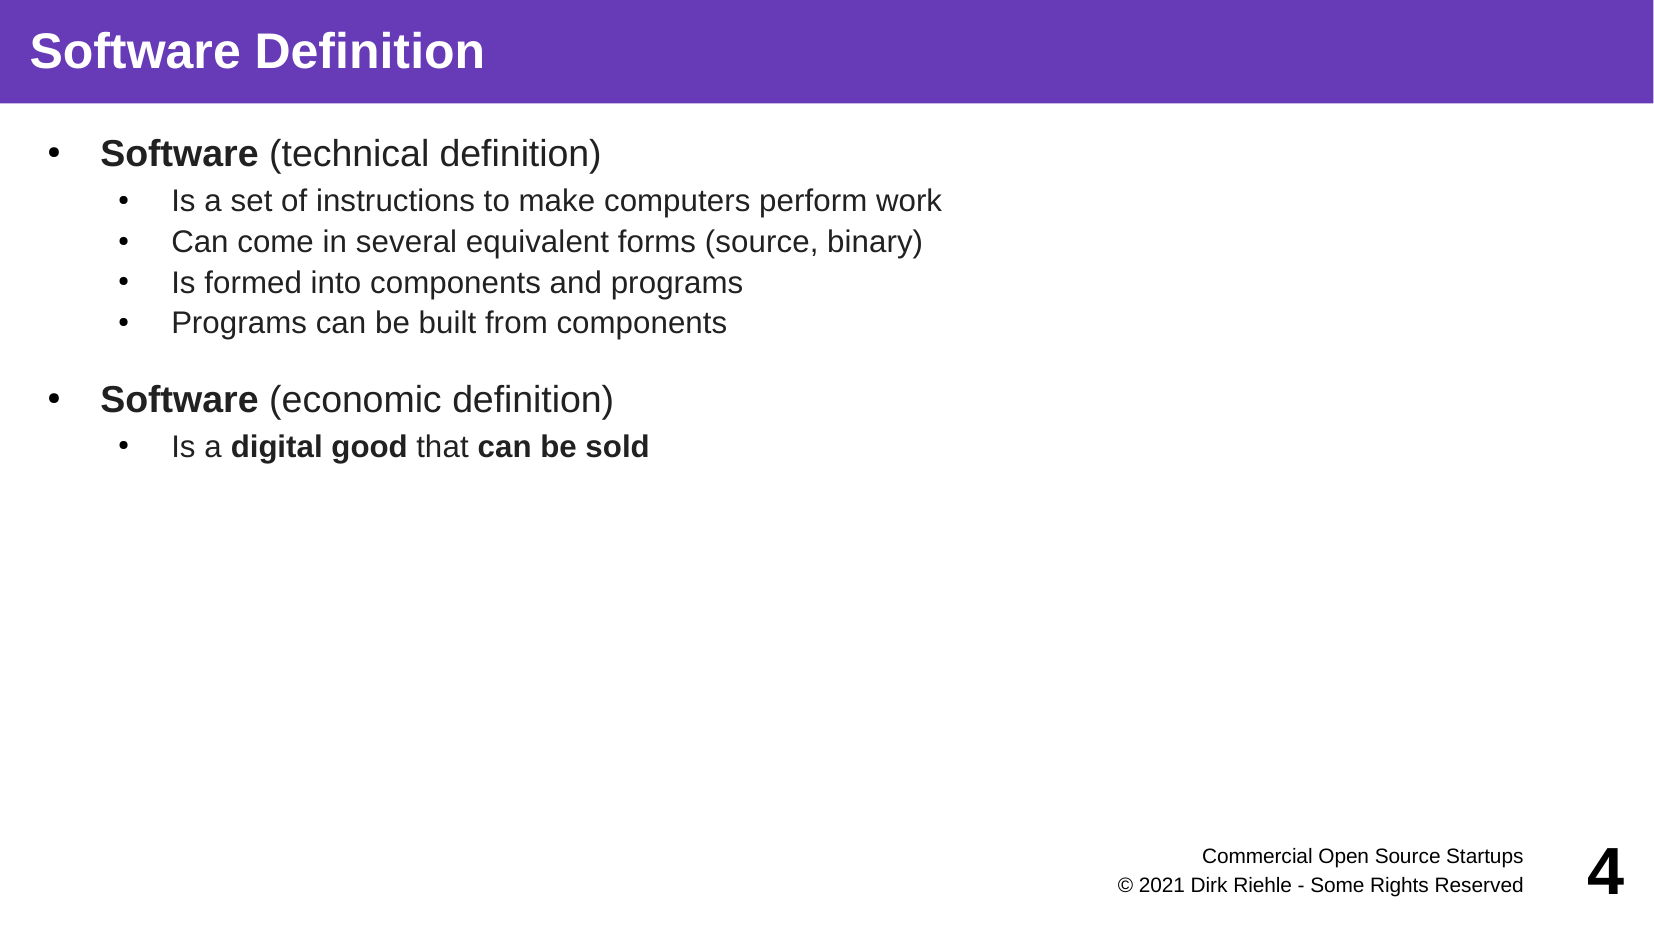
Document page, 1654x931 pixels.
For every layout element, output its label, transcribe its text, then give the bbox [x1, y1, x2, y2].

title Software Definition [0, 0, 1654, 104]
list Software (technical definition) Is a set of instructions to make computers perform work Can come in several equivalent forms (source, binary) Is formed into components and programs Programs can be built from components Software (economic definition) Is a digital good that can be sold [29, 132, 1625, 813]
